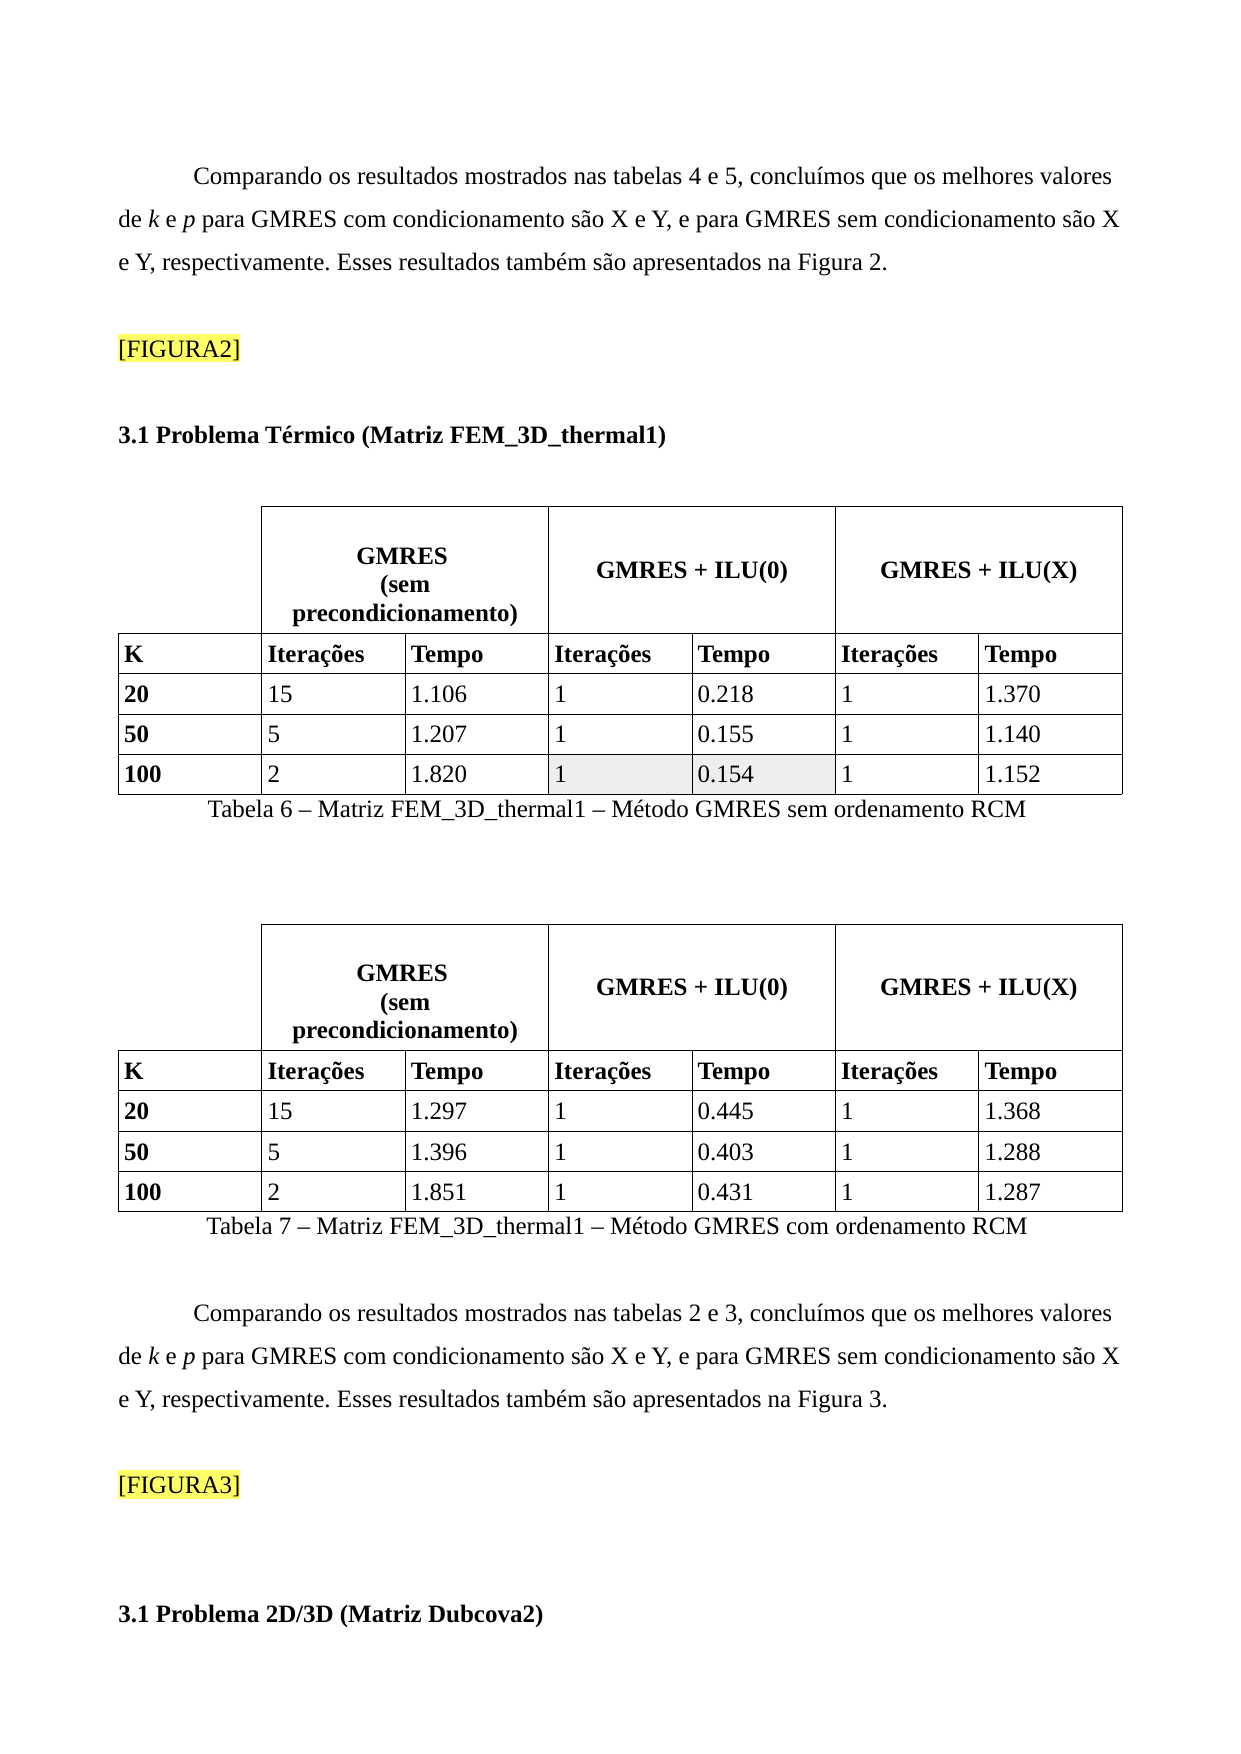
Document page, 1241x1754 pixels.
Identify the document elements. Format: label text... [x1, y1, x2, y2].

table_cell K [119, 1051, 261, 1090]
table_cell 1 [836, 1091, 978, 1131]
table_cell 100 [119, 755, 261, 794]
text [FIGURA2] [118, 334, 1122, 362]
text Tabela 6 – Matriz FEM_3D_thermal1 – Método GMRES sem ordenamento RCM [118, 795, 1122, 823]
table_cell 0.445 [693, 1091, 835, 1131]
table_cell 100 [119, 1172, 261, 1211]
table_cell 1.297 [406, 1091, 548, 1131]
text Comparando os resultados mostrados nas tabelas 4 e 5, concluímos que os melhores valores de k e p para GMRES com condicionamento são X e Y, e para GMRES sem condicionamento são X e Y, respectivamente. Esses resultados também são apresentados na Figura 2. [118, 161, 1122, 276]
text Comparando os resultados mostrados nas tabelas 2 e 3, concluímos que os melhores valores de k e p para GMRES com condicionamento são X e Y, e para GMRES sem condicionamento são X e Y, respectivamente. Esses resultados também são apresentados na Figura 3. [118, 1298, 1122, 1413]
table_cell 50 [119, 1132, 261, 1171]
table_cell Iterações [549, 1051, 692, 1090]
table_header GMRES + ILU(X) [836, 507, 1122, 633]
table_cell 1.152 [979, 755, 1122, 794]
table_cell Tempo [406, 634, 548, 673]
table_cell 1 [836, 1172, 978, 1211]
table_cell K [119, 634, 261, 673]
table_cell Tempo [979, 1051, 1122, 1090]
table_cell Iterações [262, 1051, 405, 1090]
table_cell 15 [262, 674, 405, 713]
table_cell 1 [836, 715, 978, 754]
table_cell 1 [549, 1132, 692, 1171]
table_cell 50 [119, 715, 261, 754]
table_cell 1 [549, 1091, 692, 1131]
table_cell Tempo [693, 1051, 835, 1090]
text 3.1 Problema Térmico (Matriz FEM_3D_thermal1) [118, 420, 1122, 449]
table_cell Iterações [262, 634, 405, 673]
table_cell 0.403 [693, 1132, 835, 1171]
table_cell Iterações [549, 634, 692, 673]
text [FIGURA3] [118, 1470, 1122, 1499]
text 3.1 Problema 2D/3D (Matriz Dubcova2) [118, 1599, 1122, 1628]
table_cell 20 [119, 674, 261, 713]
table_cell 2 [262, 755, 405, 794]
table_cell 1.370 [979, 674, 1122, 713]
table_cell 1.851 [406, 1172, 548, 1211]
table_header [118, 924, 261, 1050]
table_header [118, 506, 261, 633]
table_cell 1 [836, 1132, 978, 1171]
table_cell Tempo [979, 634, 1122, 673]
table_cell Iterações [836, 1051, 978, 1090]
table_cell 5 [262, 715, 405, 754]
table_cell 1.106 [406, 674, 548, 713]
table_cell 0.155 [693, 715, 835, 754]
table_cell 1 [549, 674, 692, 713]
table_cell 1 [836, 674, 978, 713]
table_header GMRES (sem precondicionamento) [262, 507, 548, 633]
table_header GMRES + ILU(0) [549, 925, 835, 1050]
table_cell Tempo [693, 634, 835, 673]
table_cell 20 [119, 1091, 261, 1131]
table_cell 1.368 [979, 1091, 1122, 1131]
table_cell 1.288 [979, 1132, 1122, 1171]
table_cell 1 [549, 1172, 692, 1211]
table_cell 0.154 [693, 755, 835, 794]
table_cell 5 [262, 1132, 405, 1171]
table_header GMRES (sem precondicionamento) [262, 925, 548, 1050]
table_cell 0.431 [693, 1172, 835, 1211]
table_cell 1 [549, 755, 692, 794]
table_header GMRES + ILU(X) [836, 925, 1122, 1050]
table_cell 0.218 [693, 674, 835, 713]
text Tabela 7 – Matriz FEM_3D_thermal1 – Método GMRES com ordenamento RCM [118, 1212, 1122, 1240]
table_cell 1 [549, 715, 692, 754]
table_cell 1 [836, 755, 978, 794]
table_header GMRES + ILU(0) [549, 507, 835, 633]
table_cell 1.140 [979, 715, 1122, 754]
table_cell 1.820 [406, 755, 548, 794]
table_cell 15 [262, 1091, 405, 1131]
table_cell 1.207 [406, 715, 548, 754]
table_cell 1.396 [406, 1132, 548, 1171]
table_cell Iterações [836, 634, 978, 673]
table_cell 2 [262, 1172, 405, 1211]
table_cell 1.287 [979, 1172, 1122, 1211]
table_cell Tempo [406, 1051, 548, 1090]
